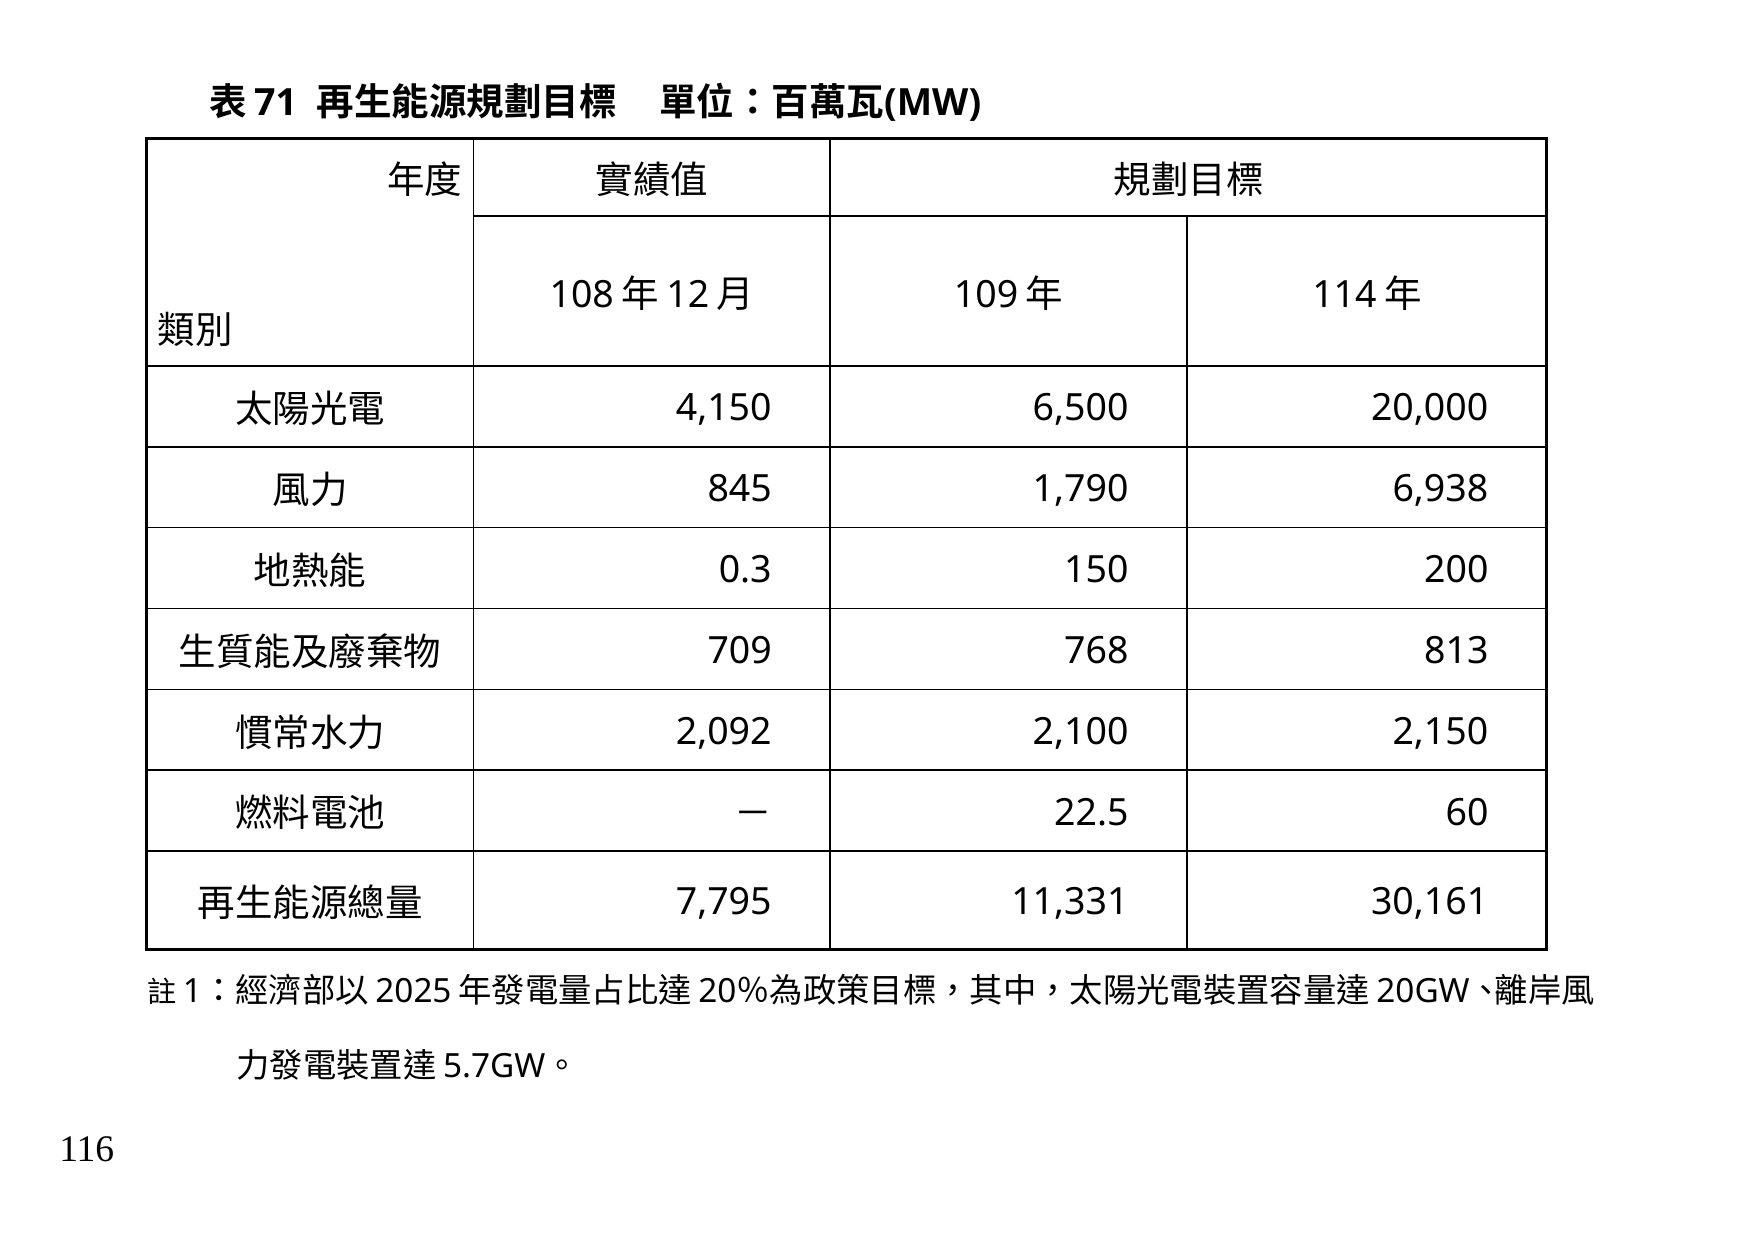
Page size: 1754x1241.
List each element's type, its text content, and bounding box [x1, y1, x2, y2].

table_cell 生質能及廢棄物 [148, 609, 473, 688]
table_cell 114年 [1188, 217, 1545, 365]
table_cell 再生能源總量 [148, 852, 473, 948]
table_cell 慣常水力 [148, 690, 473, 769]
table_header 實績值 [474, 140, 829, 215]
table_cell 768 [831, 609, 1186, 688]
table_cell 2,150 [1188, 690, 1545, 769]
table_cell － [474, 771, 829, 850]
table_cell 60 [1188, 771, 1545, 850]
table_cell 20,000 [1188, 367, 1545, 446]
table_cell 6,938 [1188, 448, 1545, 527]
table_cell 845 [474, 448, 829, 527]
table_cell 0.3 [474, 528, 829, 608]
table_cell 2,092 [474, 690, 829, 769]
table_cell 11,331 [831, 852, 1186, 948]
table_cell 2,100 [831, 690, 1186, 769]
table_cell 風力 [148, 448, 473, 527]
table_cell 1,790 [831, 448, 1186, 527]
table_cell 太陽光電 [148, 367, 473, 446]
table_cell 108年12月 [474, 217, 829, 365]
table_cell 7,795 [474, 852, 829, 948]
table_cell 709 [474, 609, 829, 688]
table_header 年度 類別 [148, 140, 473, 365]
table_cell 6,500 [831, 367, 1186, 446]
text 註1：經濟部以2025年發電量占比達20％為政策目標，其中，太陽光電裝置容量達20GW、離岸風力發電裝置達5.7GW。 [148, 951, 1594, 1101]
table_cell 813 [1188, 609, 1545, 688]
table_cell 22.5 [831, 771, 1186, 850]
table_cell 4,150 [474, 367, 829, 446]
table_cell 200 [1188, 528, 1545, 608]
subtitle 表71 再生能源規劃目標 單位：百萬瓦(MW) [59, 62, 1636, 137]
table_header 規劃目標 [831, 140, 1545, 215]
table_cell 150 [831, 528, 1186, 608]
table_cell 109年 [831, 217, 1186, 365]
table_cell 30,161 [1188, 852, 1545, 948]
table_cell 燃料電池 [148, 771, 473, 850]
table_cell 地熱能 [148, 528, 473, 608]
